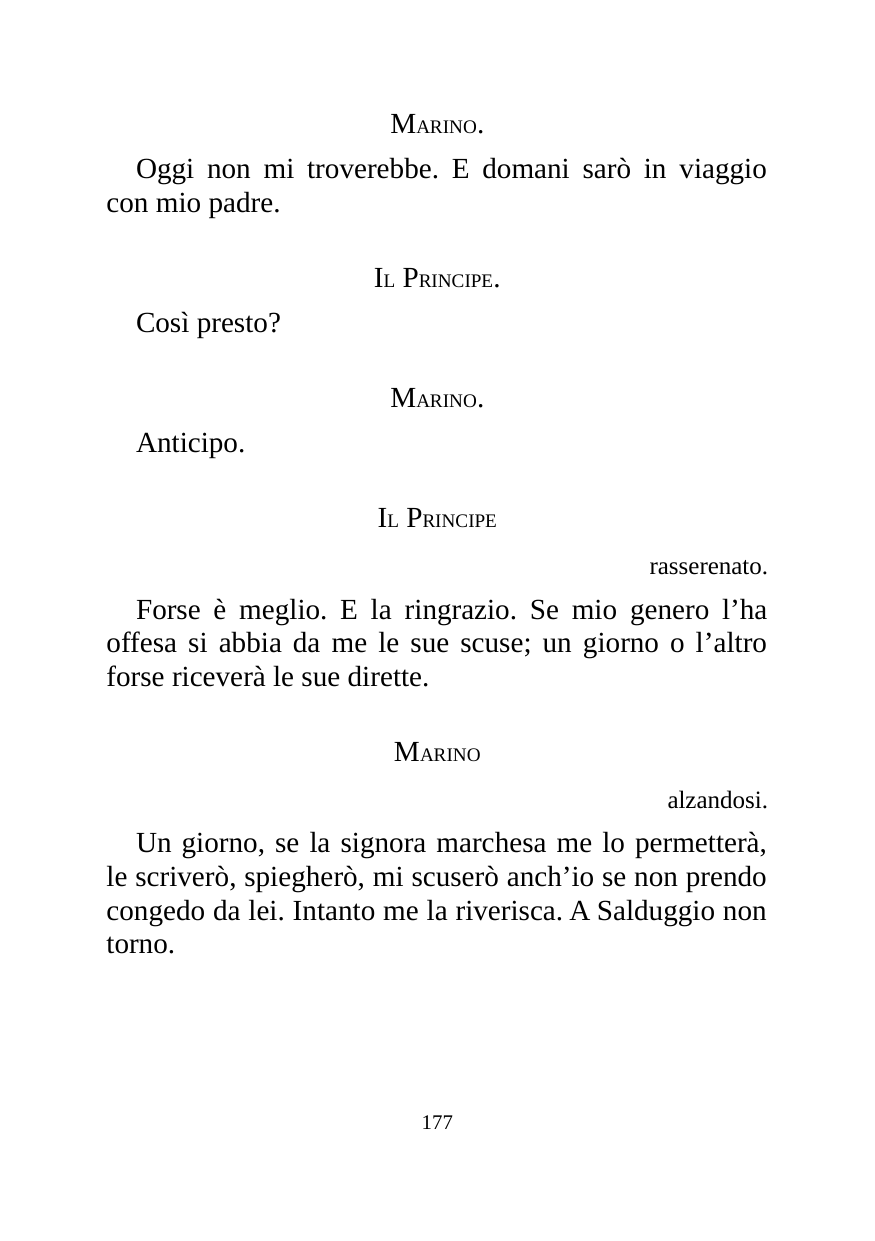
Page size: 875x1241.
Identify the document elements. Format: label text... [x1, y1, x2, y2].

text alzandosi. [106, 785, 768, 814]
text rasserenato. [106, 551, 768, 580]
text Così presto? [106, 305, 768, 339]
text Anticipo. [106, 425, 768, 459]
text Oggi non mi troverebbe. E domani sarò in viaggio con mio padre. [106, 152, 768, 219]
text Il Principe [106, 500, 768, 534]
text Un giorno, se la signora marchesa me lo permetterà, le scriverò, spiegherò, mi scuserò anch’io se non prendo congedo da lei. Intanto me la riverisca. A Salduggio non torno. [106, 826, 768, 960]
text Marino [106, 734, 768, 767]
text Forse è meglio. E la ringrazio. Se mio genero l’ha offesa si abbia da me le sue scuse; un giorno o l’altro forse riceverà le sue dirette. [106, 592, 768, 692]
text Marino. [106, 106, 768, 140]
text Marino. [106, 380, 768, 413]
text Il Principe. [106, 260, 768, 293]
